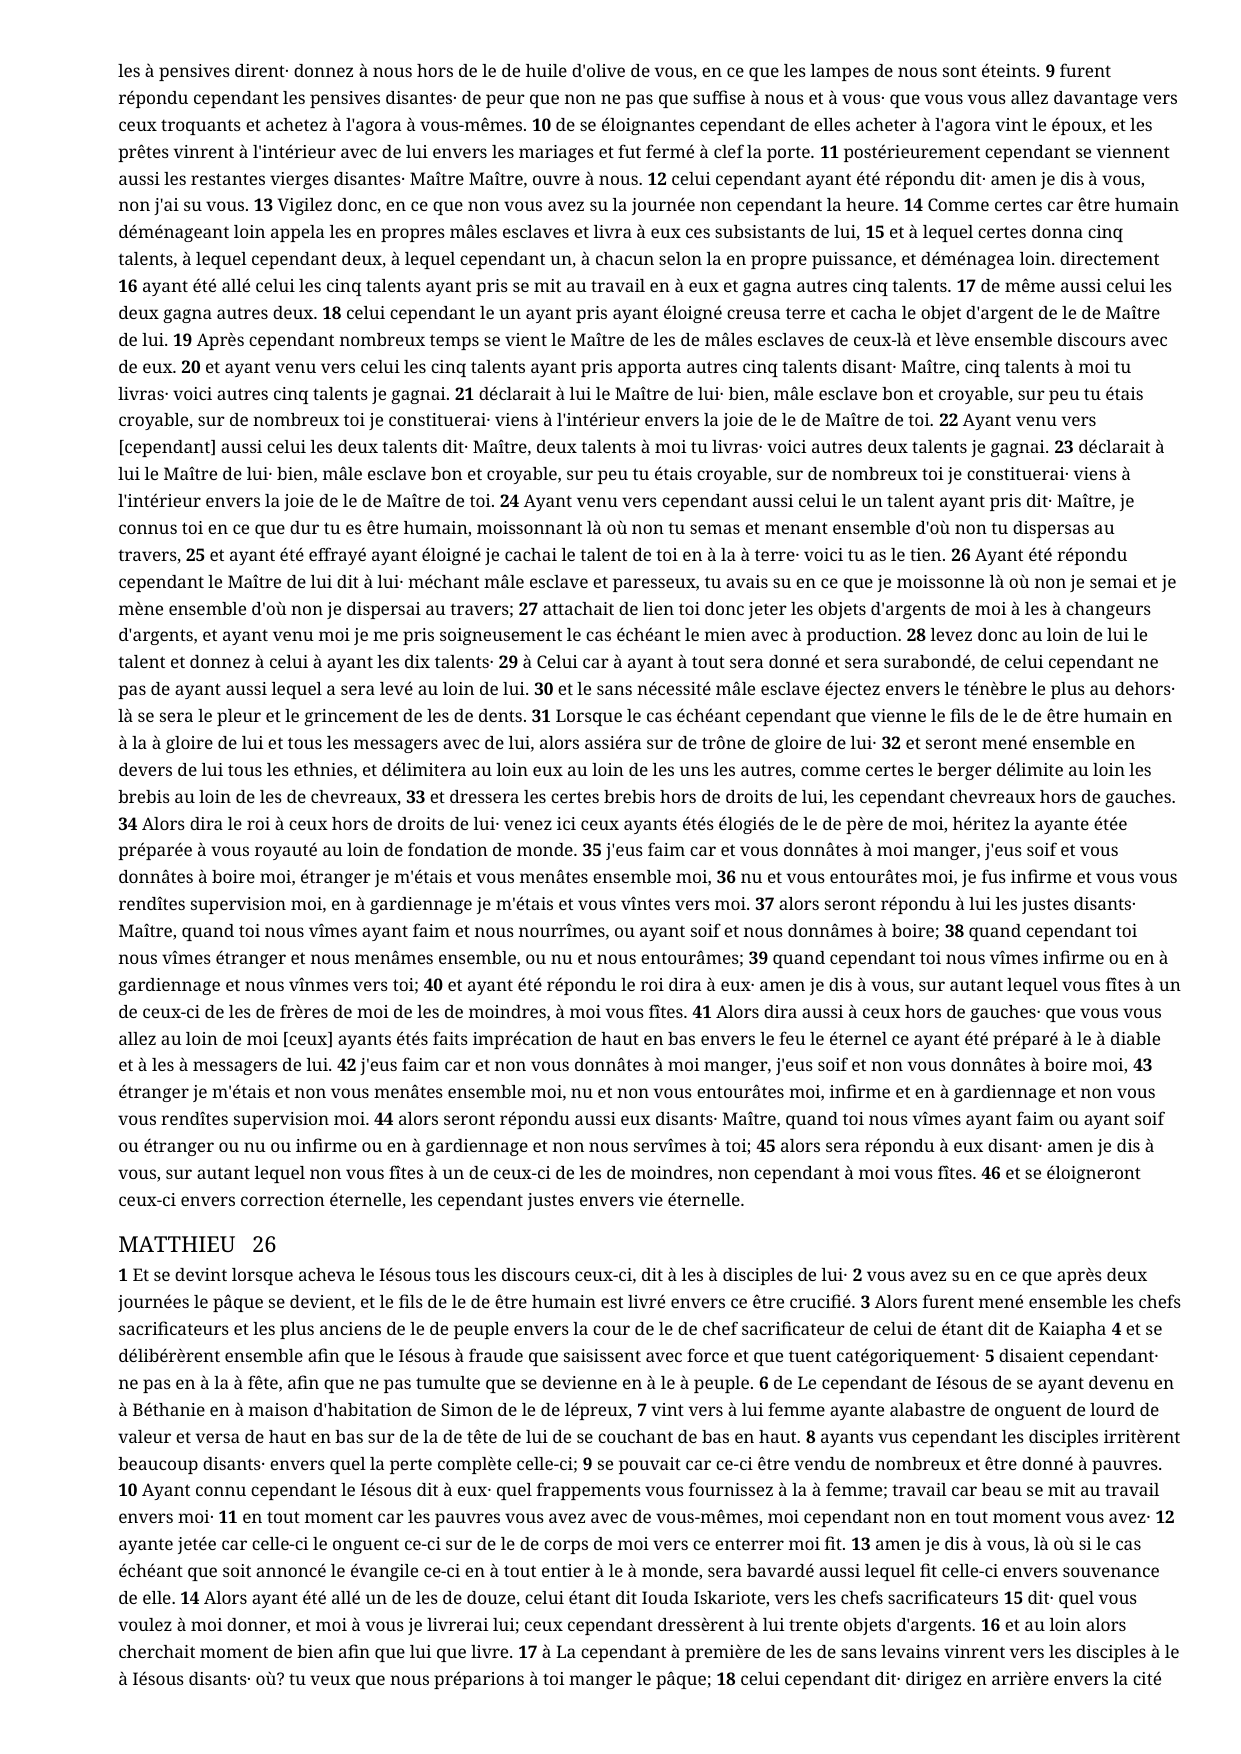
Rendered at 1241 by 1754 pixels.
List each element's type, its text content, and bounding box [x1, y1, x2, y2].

text MATTHIEU 26 [118, 1229, 1181, 1259]
text les à pensives dirent· donnez à nous hors de le de huile d'olive de vous, en ce que les lampes de nous sont éteints. 9 furent répondu cependant les pensives disantes· de peur que non ne pas que suffise à nous et à vous· que vous vous allez davantage vers ceux troquants et achetez à l'agora à vous-mêmes. 10 de se éloignantes cependant de elles acheter à l'agora vint le époux, et les prêtes vinrent à l'intérieur avec de lui envers les mariages et fut fermé à clef la porte. 11 postérieurement cependant se viennent aussi les restantes vierges disantes· Maître Maître, ouvre à nous. 12 celui cependant ayant été répondu dit· amen je dis à vous, non j'ai su vous. 13 Vigilez donc, en ce que non vous avez su la journée non cependant la heure. 14 Comme certes car être humain déménageant loin appela les en propres mâles esclaves et livra à eux ces subsistants de lui, 15 et à lequel certes donna cinq talents, à lequel cependant deux, à lequel cependant un, à chacun selon la en propre puissance, et déménagea loin. directement 16 ayant été allé celui les cinq talents ayant pris se mit au travail en à eux et gagna autres cinq talents. 17 de même aussi celui les deux gagna autres deux. 18 celui cependant le un ayant pris ayant éloigné creusa terre et cacha le objet d'argent de le de Maître de lui. 19 Après cependant nombreux temps se vient le Maître de les de mâles esclaves de ceux-là et lève ensemble discours avec de eux. 20 et ayant venu vers celui les cinq talents ayant pris apporta autres cinq talents disant· Maître, cinq talents à moi tu livras· voici autres cinq talents je gagnai. 21 déclarait à lui le Maître de lui· bien, mâle esclave bon et croyable, sur peu tu étais croyable, sur de nombreux toi je constituerai· viens à l'intérieur envers la joie de le de Maître de toi. 22 Ayant venu vers [cependant] aussi celui les deux talents dit· Maître, deux talents à moi tu livras· voici autres deux talents je gagnai. 23 déclarait à lui le Maître de lui· bien, mâle esclave bon et croyable, sur peu tu étais croyable, sur de nombreux toi je constituerai· viens à l'intérieur envers la joie de le de Maître de toi. 24 Ayant venu vers cependant aussi celui le un talent ayant pris dit· Maître, je connus toi en ce que dur tu es être humain, moissonnant là où non tu semas et menant ensemble d'où non tu dispersas au travers, 25 et ayant été effrayé ayant éloigné je cachai le talent de toi en à la à terre· voici tu as le tien. 26 Ayant été répondu cependant le Maître de lui dit à lui· méchant mâle esclave et paresseux, tu avais su en ce que je moissonne là où non je semai et je mène ensemble d'où non je dispersai au travers; 27 attachait de lien toi donc jeter les objets d'argents de moi à les à changeurs d'argents, et ayant venu moi je me pris soigneusement le cas échéant le mien avec à production. 28 levez donc au loin de lui le talent et donnez à celui à ayant les dix talents· 29 à Celui car à ayant à tout sera donné et sera surabondé, de celui cependant ne pas de ayant aussi lequel a sera levé au loin de lui. 30 et le sans nécessité mâle esclave éjectez envers le ténèbre le plus au dehors· là se sera le pleur et le grincement de les de dents. 31 Lorsque le cas échéant cependant que vienne le fils de le de être humain en à la à gloire de lui et tous les messagers avec de lui, alors assiéra sur de trône de gloire de lui· 32 et seront mené ensemble en devers de lui tous les ethnies, et délimitera au loin eux au loin de les uns les autres, comme certes le berger délimite au loin les brebis au loin de les de chevreaux, 33 et dressera les certes brebis hors de droits de lui, les cependant chevreaux hors de gauches. 34 Alors dira le roi à ceux hors de droits de lui· venez ici ceux ayants étés élogiés de le de père de moi, héritez la ayante étée préparée à vous royauté au loin de fondation de monde. 35 j'eus faim car et vous donnâtes à moi manger, j'eus soif et vous donnâtes à boire moi, étranger je m'étais et vous menâtes ensemble moi, 36 nu et vous entourâtes moi, je fus infirme et vous vous rendîtes supervision moi, en à gardiennage je m'étais et vous vîntes vers moi. 37 alors seront répondu à lui les justes disants· Maître, quand toi nous vîmes ayant faim et nous nourrîmes, ou ayant soif et nous donnâmes à boire; 38 quand cependant toi nous vîmes étranger et nous menâmes ensemble, ou nu et nous entourâmes; 39 quand cependant toi nous vîmes infirme ou en à gardiennage et nous vînmes vers toi; 40 et ayant été répondu le roi dira à eux· amen je dis à vous, sur autant lequel vous fîtes à un de ceux-ci de les de frères de moi de les de moindres, à moi vous fîtes. 41 Alors dira aussi à ceux hors de gauches· que vous vous allez au loin de moi [ceux] ayants étés faits imprécation de haut en bas envers le feu le éternel ce ayant été préparé à le à diable et à les à messagers de lui. 42 j'eus faim car et non vous donnâtes à moi manger, j'eus soif et non vous donnâtes à boire moi, 43 étranger je m'étais et non vous menâtes ensemble moi, nu et non vous entourâtes moi, infirme et en à gardiennage et non vous vous rendîtes supervision moi. 44 alors seront répondu aussi eux disants· Maître, quand toi nous vîmes ayant faim ou ayant soif ou étranger ou nu ou infirme ou en à gardiennage et non nous servîmes à toi; 45 alors sera répondu à eux disant· amen je dis à vous, sur autant lequel non vous fîtes à un de ceux-ci de les de moindres, non cependant à moi vous fîtes. 46 et se éloigneront ceux-ci envers correction éternelle, les cependant justes envers vie éternelle. [118, 59, 1181, 1211]
text 1 Et se devint lorsque acheva le Iésous tous les discours ceux-ci, dit à les à disciples de lui· 2 vous avez su en ce que après deux journées le pâque se devient, et le fils de le de être humain est livré envers ce être crucifié. 3 Alors furent mené ensemble les chefs sacrificateurs et les plus anciens de le de peuple envers la cour de le de chef sacrificateur de celui de étant dit de Kaiapha 4 et se délibérèrent ensemble afin que le Iésous à fraude que saisissent avec force et que tuent catégoriquement· 5 disaient cependant· ne pas en à la à fête, afin que ne pas tumulte que se devienne en à le à peuple. 6 de Le cependant de Iésous de se ayant devenu en à Béthanie en à maison d'habitation de Simon de le de lépreux, 7 vint vers à lui femme ayante alabastre de onguent de lourd de valeur et versa de haut en bas sur de la de tête de lui de se couchant de bas en haut. 8 ayants vus cependant les disciples irritèrent beaucoup disants· envers quel la perte complète celle-ci; 9 se pouvait car ce-ci être vendu de nombreux et être donné à pauvres. 10 Ayant connu cependant le Iésous dit à eux· quel frappements vous fournissez à la à femme; travail car beau se mit au travail envers moi· 11 en tout moment car les pauvres vous avez avec de vous-mêmes, moi cependant non en tout moment vous avez· 12 ayante jetée car celle-ci le onguent ce-ci sur de le de corps de moi vers ce enterrer moi fit. 13 amen je dis à vous, là où si le cas échéant que soit annoncé le évangile ce-ci en à tout entier à le à monde, sera bavardé aussi lequel fit celle-ci envers souvenance de elle. 14 Alors ayant été allé un de les de douze, celui étant dit Iouda Iskariote, vers les chefs sacrificateurs 15 dit· quel vous voulez à moi donner, et moi à vous je livrerai lui; ceux cependant dressèrent à lui trente objets d'argents. 16 et au loin alors cherchait moment de bien afin que lui que livre. 17 à La cependant à première de les de sans levains vinrent vers les disciples à le à Iésous disants· où? tu veux que nous préparions à toi manger le pâque; 18 celui cependant dit· dirigez en arrière envers la cité [118, 1263, 1181, 1690]
